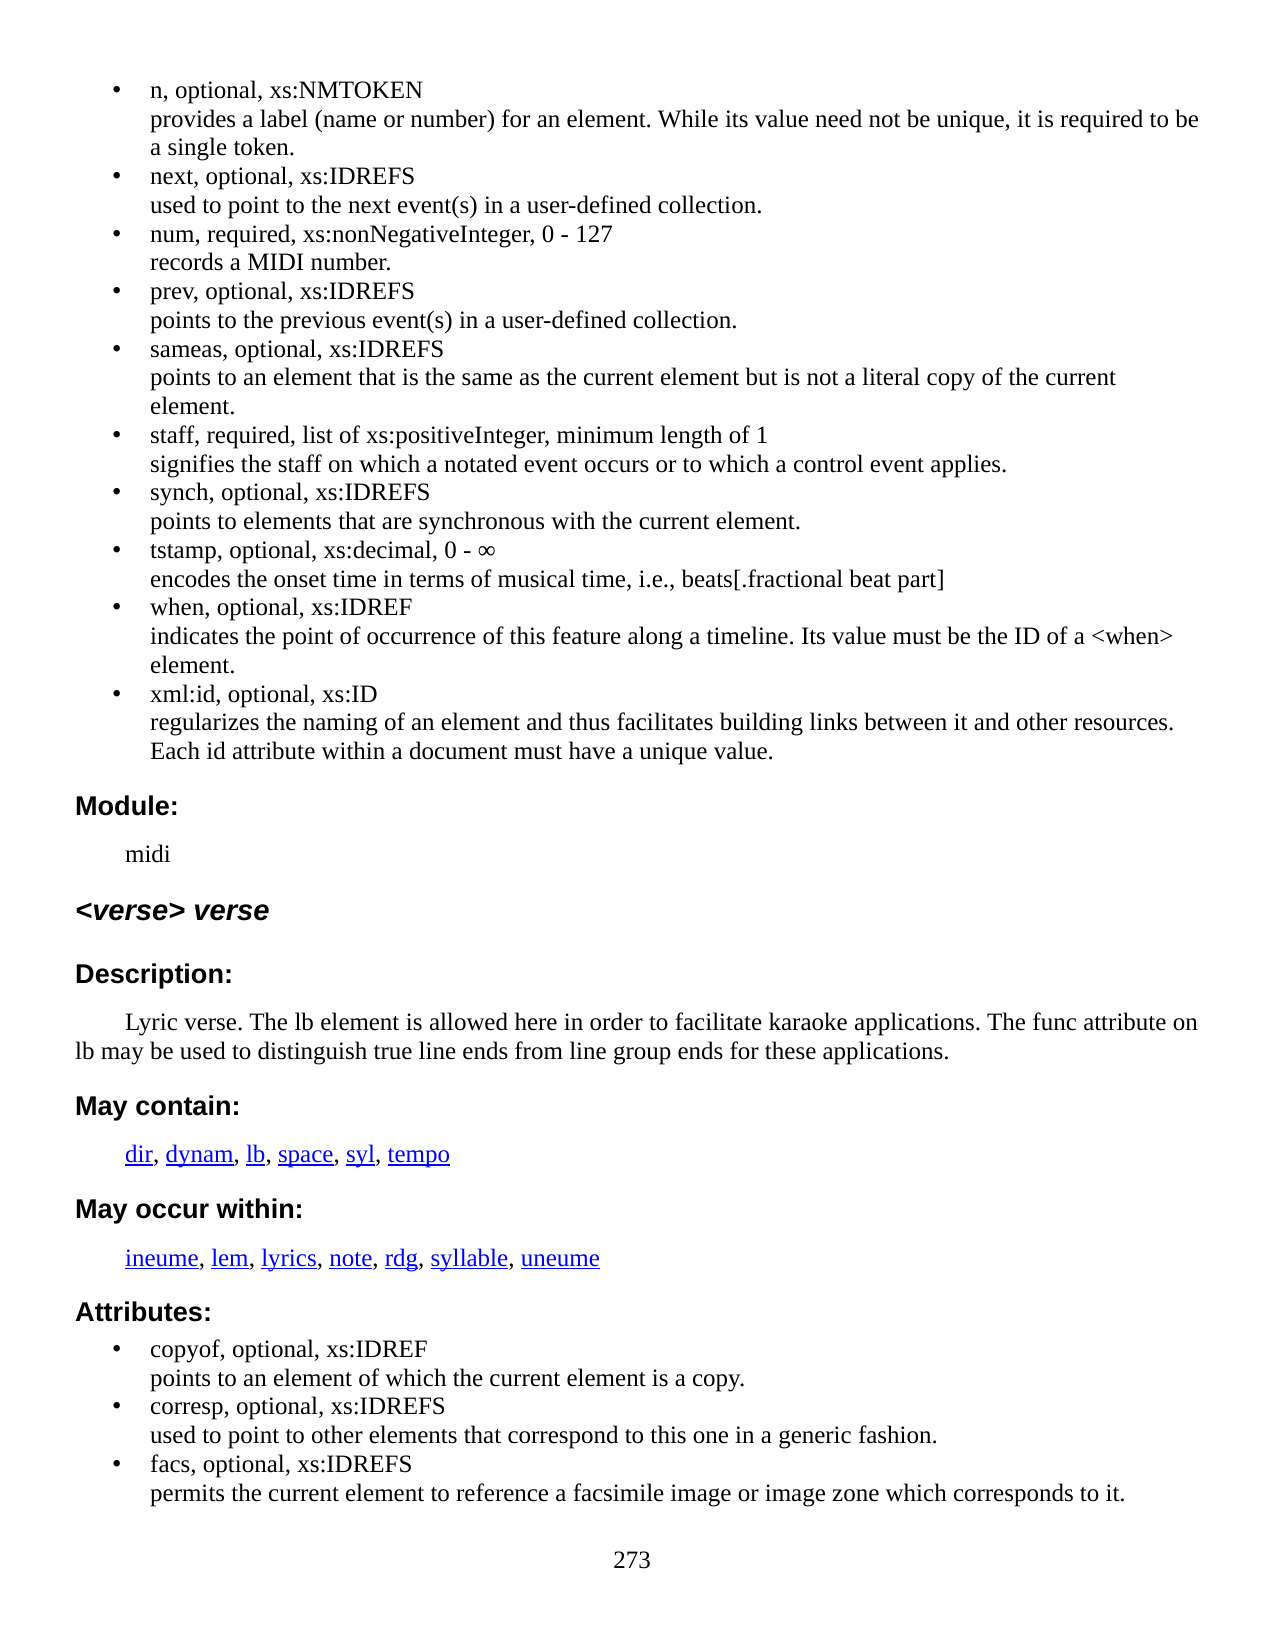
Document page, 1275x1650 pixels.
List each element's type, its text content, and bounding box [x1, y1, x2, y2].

subtitle <verse> verse [75, 893, 1200, 927]
list sameas, optional, xs:IDREFS points to an element that is the same as the current element but is not a literal copy of the current element. [112, 334, 1200, 420]
list num, required, xs:nonNegativeInteger, 0 - 127 records a MIDI number. [112, 219, 1200, 276]
subtitle May contain: [75, 1090, 1200, 1121]
subtitle May occur within: [75, 1193, 1200, 1224]
subtitle Module: [75, 790, 1200, 821]
subtitle Description: [75, 958, 1200, 989]
text midi [75, 839, 1200, 868]
list next, optional, xs:IDREFS used to point to the next event(s) in a user-defined collection. [112, 161, 1200, 219]
list when, optional, xs:IDREF indicates the point of occurrence of this feature along a timeline. Its value must be the ID of a <when> element. [112, 592, 1200, 679]
subtitle Attributes: [75, 1296, 1200, 1328]
list synch, optional, xs:IDREFS points to elements that are synchronous with the current element. [112, 477, 1200, 535]
list corresp, optional, xs:IDREFS used to point to other elements that correspond to this one in a generic fashion. [112, 1391, 1200, 1449]
list prev, optional, xs:IDREFS points to the previous event(s) in a user-defined collection. [112, 276, 1200, 334]
list xml:id, optional, xs:ID regularizes the naming of an element and thus facilitates building links between it and other resources. Each id attribute within a document must have a unique value. [112, 679, 1200, 765]
text ineume, lem, lyrics, note, rdg, syllable, uneume [75, 1243, 1200, 1271]
text Lyric verse. The lb element is allowed here in order to facilitate karaoke applications. The func attribute on lb may be used to distinguish true line ends from line group ends for these applications. [75, 1007, 1200, 1065]
list facs, optional, xs:IDREFS permits the current element to reference a facsimile image or image zone which corresponds to it. [112, 1449, 1200, 1506]
list staff, required, list of xs:positiveInteger, minimum length of 1 signifies the staff on which a notated event occurs or to which a control event applies. [112, 420, 1200, 477]
list n, optional, xs:NMTOKEN provides a label (name or number) for an element. While its value need not be unique, it is required to be a single token. [112, 75, 1200, 161]
text dir, dynam, lb, space, syl, tempo [75, 1139, 1200, 1168]
list tstamp, optional, xs:decimal, 0 - ∞ encodes the onset time in terms of musical time, i.e., beats[.fractional beat part] [112, 535, 1200, 592]
list copyof, optional, xs:IDREF points to an element of which the current element is a copy. [112, 1334, 1200, 1391]
